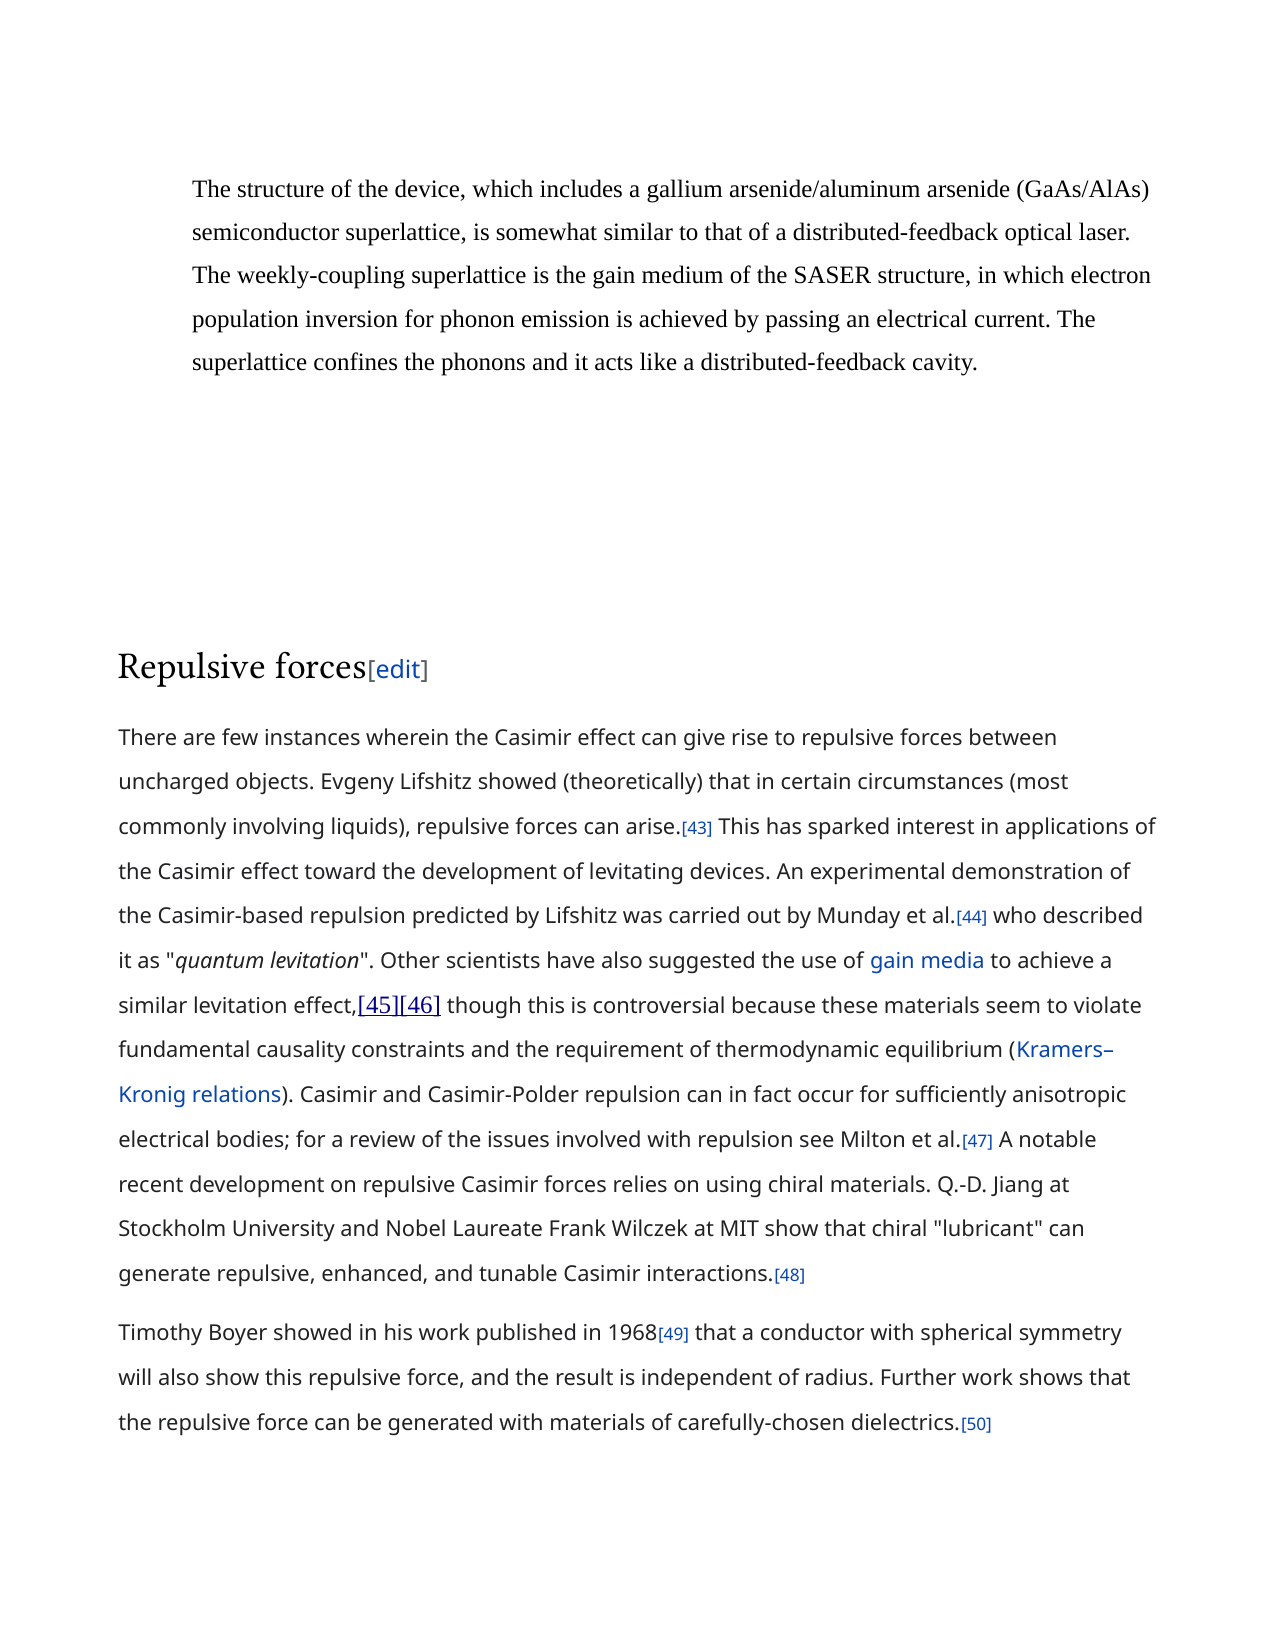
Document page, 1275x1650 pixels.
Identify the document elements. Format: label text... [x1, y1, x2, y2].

list The structure of the device, which includes a gallium arsenide/aluminum arsenide (GaAs/AlAs) semiconductor superlattice, is somewhat similar to that of a distributed-feedback optical laser. The weekly-coupling superlattice is the gain medium of the SASER structure, in which electron population inversion for phonon emission is achieved by passing an electrical current. The superlattice confines the phonons and it acts like a distributed-feedback cavity. [118, 174, 1157, 376]
subtitle Repulsive forces[edit] [118, 645, 1157, 688]
text There are few instances wherein the Casimir effect can give rise to repulsive forces between uncharged objects. Evgeny Lifshitz showed (theoretically) that in certain circumstances (most commonly involving liquids), repulsive forces can arise.[43] This has sparked interest in applications of the Casimir effect toward the development of levitating devices. An experimental demonstration of the Casimir-based repulsion predicted by Lifshitz was carried out by Munday et al.[44] who described it as "quantum levitation". Other scientists have also suggested the use of gain media to achieve a similar levitation effect,[45][46] though this is controversial because these materials seem to violate fundamental causality constraints and the requirement of thermodynamic equilibrium (Kramers–Kronig relations). Casimir and Casimir-Polder repulsion can in fact occur for sufficiently anisotropic electrical bodies; for a review of the issues involved with repulsion see Milton et al.[47] A notable recent development on repulsive Casimir forces relies on using chiral materials. Q.-D. Jiang at Stockholm University and Nobel Laureate Frank Wilczek at MIT show that chiral "lubricant" can generate repulsive, enhanced, and tunable Casimir interactions.[48] [118, 722, 1157, 1288]
text Timothy Boyer showed in his work published in 1968[49] that a conductor with spherical symmetry will also show this repulsive force, and the result is independent of radius. Further work shows that the repulsive force can be generated with materials of carefully-chosen dielectrics.[50] [118, 1317, 1157, 1436]
